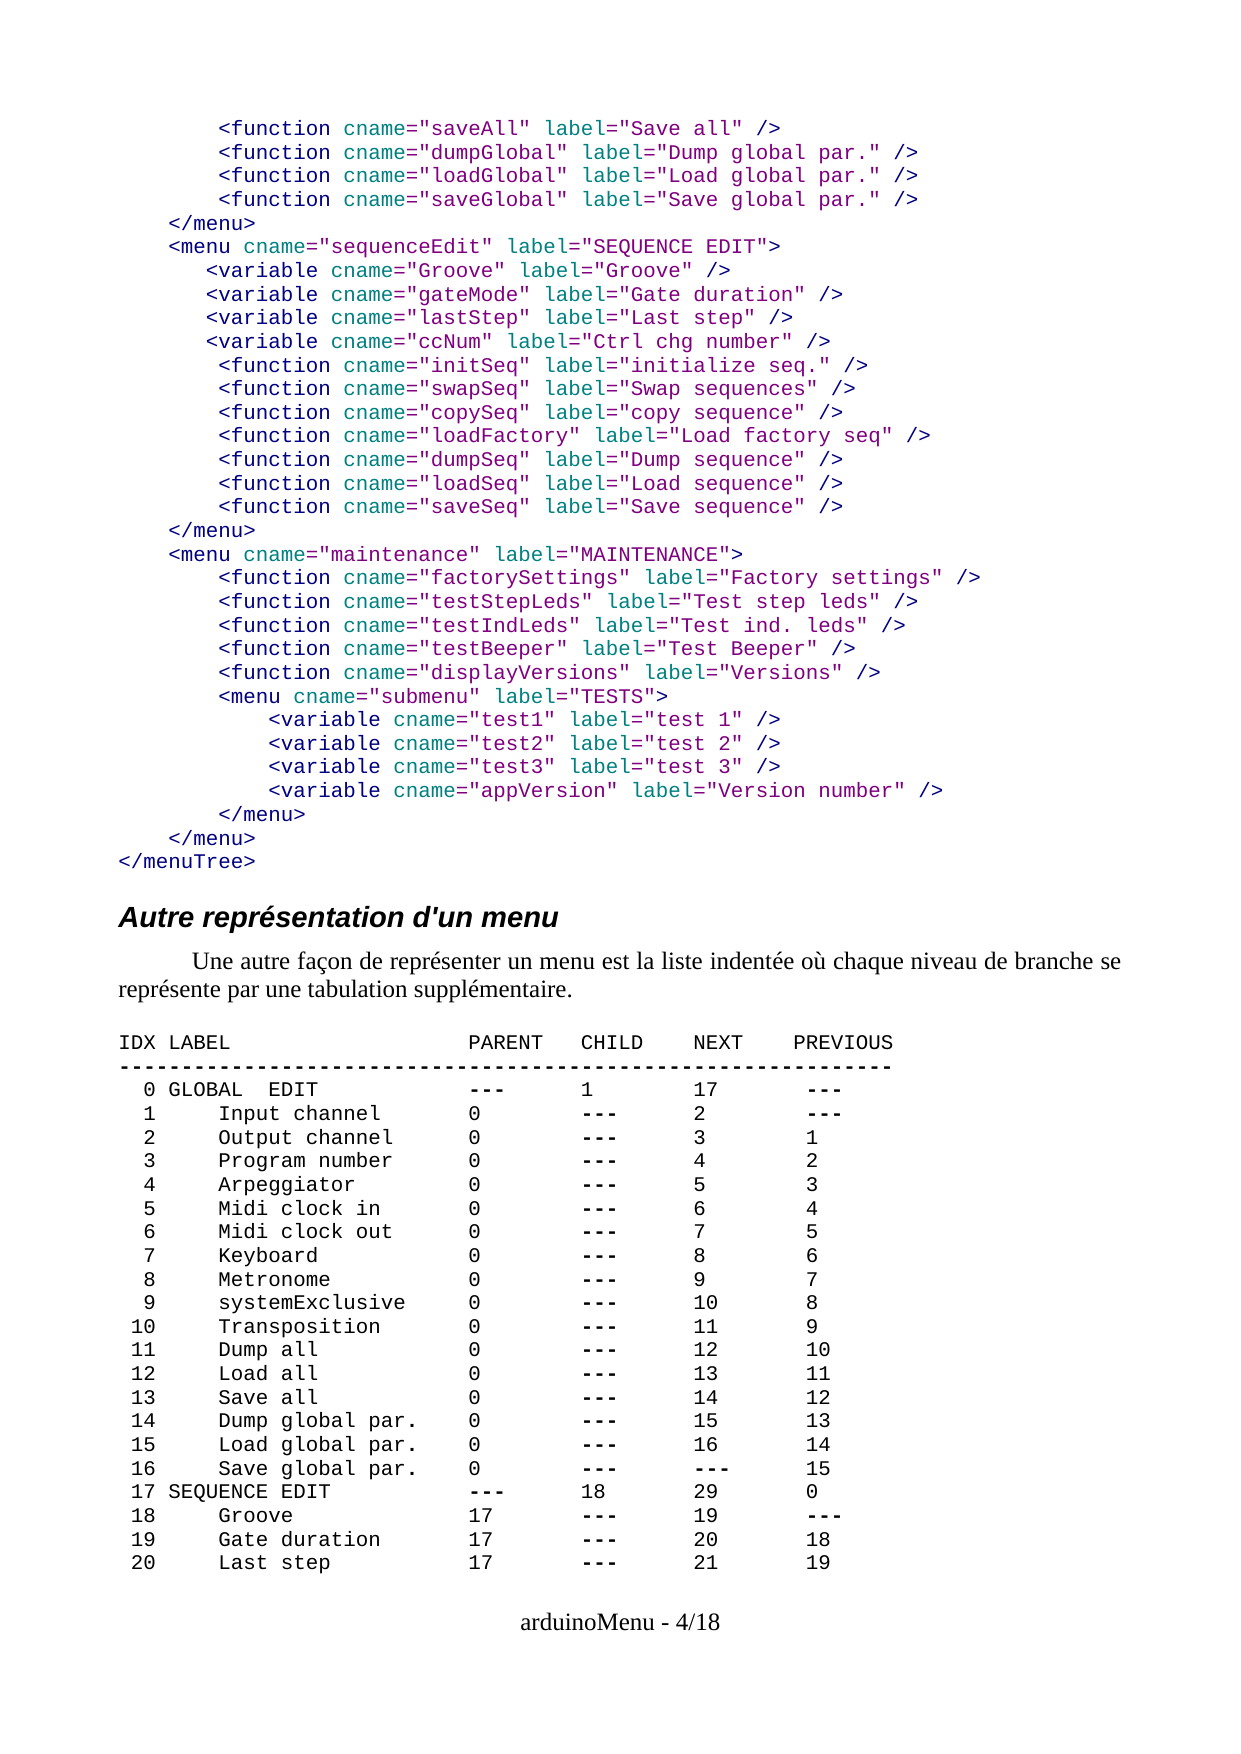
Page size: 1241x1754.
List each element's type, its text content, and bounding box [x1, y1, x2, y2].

text </menuTree> [118, 851, 1122, 875]
text <variable cname="appVersion" label="Version number" /> [118, 780, 1122, 804]
text <function cname="testIndLeds" label="Test ind. leds" /> [118, 615, 1122, 638]
text 8 Metronome 0 --- 9 7 [118, 1268, 1122, 1292]
text <function cname="copySeq" label="copy sequence" /> [118, 402, 1122, 426]
text <function cname="saveSeq" label="Save sequence" /> [118, 496, 1122, 520]
text <variable cname="ccNum" label="Ctrl chg number" /> [118, 331, 1122, 354]
text <variable cname="Groove" label="Groove" /> [118, 260, 1122, 284]
text 1 Input channel 0 --- 2 --- [118, 1103, 1122, 1127]
text </menu> [118, 827, 1122, 851]
text 13 Save all 0 --- 14 12 [118, 1387, 1122, 1410]
subtitle Autre représentation d'un menu [118, 900, 1122, 933]
text <variable cname="test3" label="test 3" /> [118, 757, 1122, 780]
text 17 SEQUENCE EDIT --- 18 29 0 [118, 1481, 1122, 1505]
text 15 Load global par. 0 --- 16 14 [118, 1434, 1122, 1458]
text 6 Midi clock out 0 --- 7 5 [118, 1221, 1122, 1245]
text <function cname="testBeeper" label="Test Beeper" /> [118, 638, 1122, 662]
text -------------------------------------------------------------- [118, 1056, 1122, 1079]
text 5 Midi clock in 0 --- 6 4 [118, 1198, 1122, 1221]
text </menu> [118, 213, 1122, 236]
text 16 Save global par. 0 --- --- 15 [118, 1458, 1122, 1481]
text 0 GLOBAL EDIT --- 1 17 --- [118, 1079, 1122, 1103]
text <function cname="dumpSeq" label="Dump sequence" /> [118, 449, 1122, 473]
text <variable cname="gateMode" label="Gate duration" /> [118, 284, 1122, 307]
text <function cname="loadGlobal" label="Load global par." /> [118, 165, 1122, 189]
text <variable cname="test2" label="test 2" /> [118, 733, 1122, 757]
text <function cname="swapSeq" label="Swap sequences" /> [118, 378, 1122, 402]
text <function cname="saveAll" label="Save all" /> [118, 118, 1122, 142]
text <menu cname="sequenceEdit" label="SEQUENCE EDIT"> [118, 236, 1122, 260]
text 14 Dump global par. 0 --- 15 13 [118, 1410, 1122, 1434]
text <function cname="displayVersions" label="Versions" /> [118, 662, 1122, 686]
text <function cname="initSeq" label="initialize seq." /> [118, 354, 1122, 378]
text 11 Dump all 0 --- 12 10 [118, 1339, 1122, 1363]
text <function cname="factorySettings" label="Factory settings" /> [118, 567, 1122, 591]
text 18 Groove 17 --- 19 --- [118, 1505, 1122, 1529]
text <function cname="saveGlobal" label="Save global par." /> [118, 189, 1122, 213]
text Une autre façon de représenter un menu est la liste indentée où chaque niveau de branche se représente par une tabulation supplémentaire. [118, 946, 1122, 1003]
text <function cname="dumpGlobal" label="Dump global par." /> [118, 142, 1122, 165]
text 10 Transposition 0 --- 11 9 [118, 1316, 1122, 1339]
text 9 systemExclusive 0 --- 10 8 [118, 1292, 1122, 1316]
text 3 Program number 0 --- 4 2 [118, 1150, 1122, 1174]
text </menu> [118, 520, 1122, 544]
text <menu cname="maintenance" label="MAINTENANCE"> [118, 544, 1122, 567]
text 19 Gate duration 17 --- 20 18 [118, 1529, 1122, 1552]
text <variable cname="test1" label="test 1" /> [118, 709, 1122, 733]
text </menu> [118, 804, 1122, 827]
text 12 Load all 0 --- 13 11 [118, 1363, 1122, 1387]
text <function cname="testStepLeds" label="Test step leds" /> [118, 591, 1122, 615]
text <function cname="loadFactory" label="Load factory seq" /> [118, 426, 1122, 449]
text 20 Last step 17 --- 21 19 [118, 1552, 1122, 1576]
text 4 Arpeggiator 0 --- 5 3 [118, 1174, 1122, 1198]
text <menu cname="submenu" label="TESTS"> [118, 686, 1122, 709]
text <function cname="loadSeq" label="Load sequence" /> [118, 473, 1122, 496]
text 7 Keyboard 0 --- 8 6 [118, 1245, 1122, 1268]
text 2 Output channel 0 --- 3 1 [118, 1127, 1122, 1150]
text <variable cname="lastStep" label="Last step" /> [118, 307, 1122, 331]
text IDX LABEL PARENT CHILD NEXT PREVIOUS [118, 1032, 1122, 1056]
